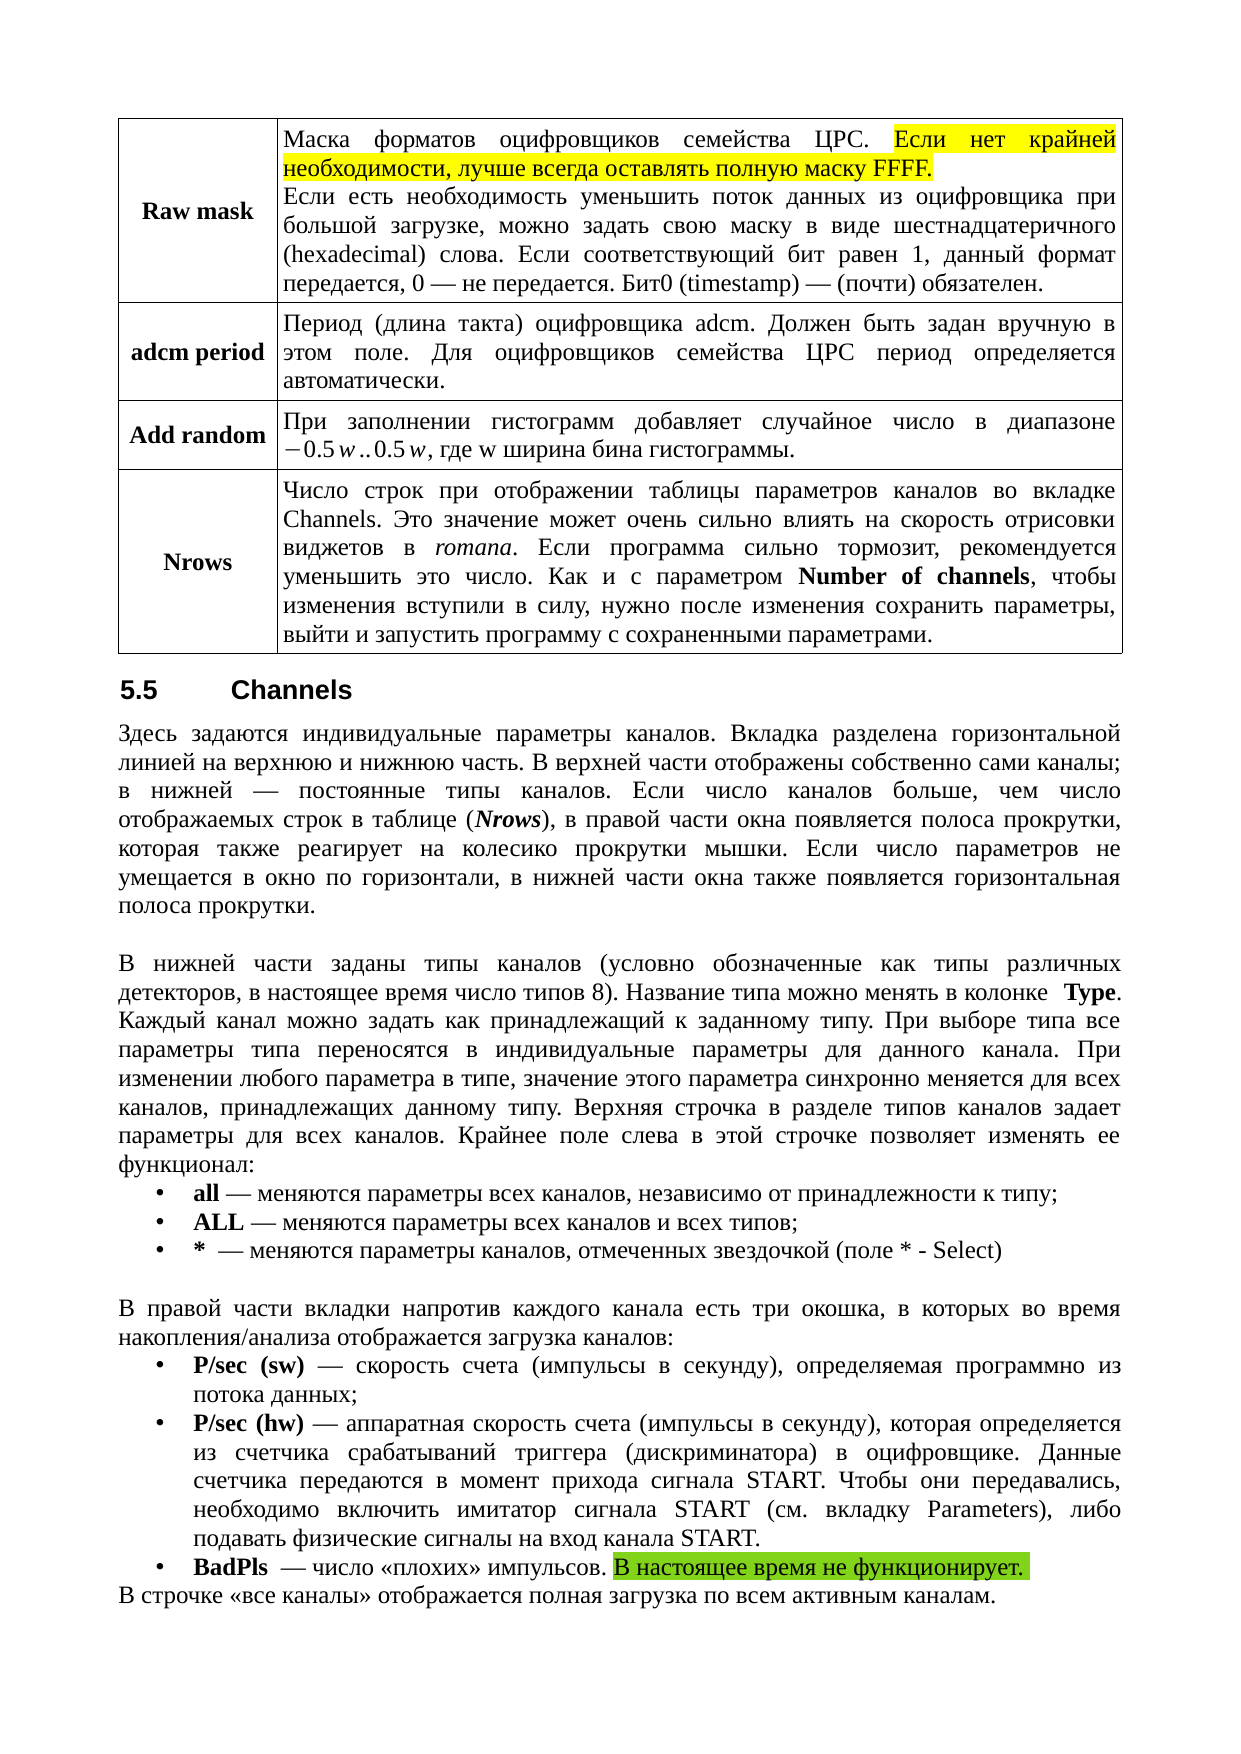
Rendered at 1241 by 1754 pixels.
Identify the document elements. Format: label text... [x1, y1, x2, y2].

table_cell Период (длина такта) оцифровщика adcm. Должен быть задан вручную в этом поле. Для оцифровщиков семейства ЦРС период определяется автоматически. [278, 303, 1122, 400]
text В нижней части заданы типы каналов (условно обозначенные как типы различных детекторов, в настоящее время число типов 8). Название типа можно менять в колонке Type. Каждый канал можно задать как принадлежащий к заданному типу. При выборе типа все параметры типа переносятся в индивидуальные параметры для данного канала. При изменении любого параметра в типе, значение этого параметра синхронно меняется для всех каналов, принадлежащих данному типу. Верхняя строчка в разделе типов каналов задает параметры для всех каналов. Крайнее поле слева в этой строчке позволяет изменять ее функционал: [118, 948, 1122, 1178]
text В правой части вкладки напротив каждого канала есть три окошка, в которых во время накопления/анализа отображается загрузка каналов: [118, 1293, 1122, 1350]
table_cell Маска форматов оцифровщиков семейства ЦРС. Если нет крайней необходимости, лучше всегда оставлять полную маску FFFF. Если есть необходимость уменьшить поток данных из оцифровщика при большой загрузке, можно задать свою маску в виде шестнадцатеричного (hexadecimal) слова. Если соответствующий бит равен 1, данный формат передается, 0 — не передается. Бит0 (timestamp) — (почти) обязателен. [278, 119, 1122, 302]
table_cell Add random [119, 401, 277, 469]
table_cell Raw mask [119, 119, 277, 302]
list P/sec (hw) — аппаратная скорость счета (импульсы в секунду), которая определяется из счетчика срабатываний триггера (дискриминатора) в оцифровщике. Данные счетчика передаются в момент прихода сигнала START. Чтобы они передавались, необходимо включить имитатор сигнала START (см. вкладку Parameters), либо подавать физические сигналы на вход канала START. [156, 1408, 1122, 1552]
table_cell Nrows [119, 470, 277, 653]
list ALL — меняются параметры всех каналов и всех типов; [156, 1207, 1122, 1235]
list P/sec (sw) — скорость счета (импульсы в секунду), определяемая программно из потока данных; [156, 1350, 1122, 1408]
table_cell adcm period [119, 303, 277, 400]
list * — меняются параметры каналов, отмеченных звездочкой (поле * - Select) [156, 1235, 1122, 1264]
text В строчке «все каналы» отображается полная загрузка по всем активным каналам. [118, 1580, 1122, 1609]
table_cell Число строк при отображении таблицы параметров каналов во вкладке Channels. Это значение может очень сильно влиять на скорость отрисовки виджетов в romana. Если программа сильно тормозит, рекомендуется уменьшить это число. Как и с параметром Number of channels, чтобы изменения вступили в силу, нужно после изменения сохранить параметры, выйти и запустить программу с сохраненными параметрами. [278, 470, 1122, 653]
text Здесь задаются индивидуальные параметры каналов. Вкладка разделена горизонтальной линией на верхнюю и нижнюю часть. В верхней части отображены собственно сами каналы; в нижней — постоянные типы каналов. Если число каналов больше, чем число отображаемых строк в таблице (Nrows), в правой части окна появляется полоса прокрутки, которая также реагирует на колесико прокрутки мышки. Если число параметров не умещается в окно по горизонтали, в нижней части окна также появляется горизонтальная полоса прокрутки. [118, 718, 1122, 919]
list BadPls — число «плохих» импульсов. В настоящее время не функционирует. [156, 1552, 1122, 1580]
table_cell При заполнении гистограмм добавляет случайное число в диапазоне , где w ширина бина гистограммы. [278, 401, 1122, 469]
subtitle Channels [120, 674, 1122, 705]
list all — меняются параметры всех каналов, независимо от принадлежности к типу; [156, 1178, 1122, 1207]
